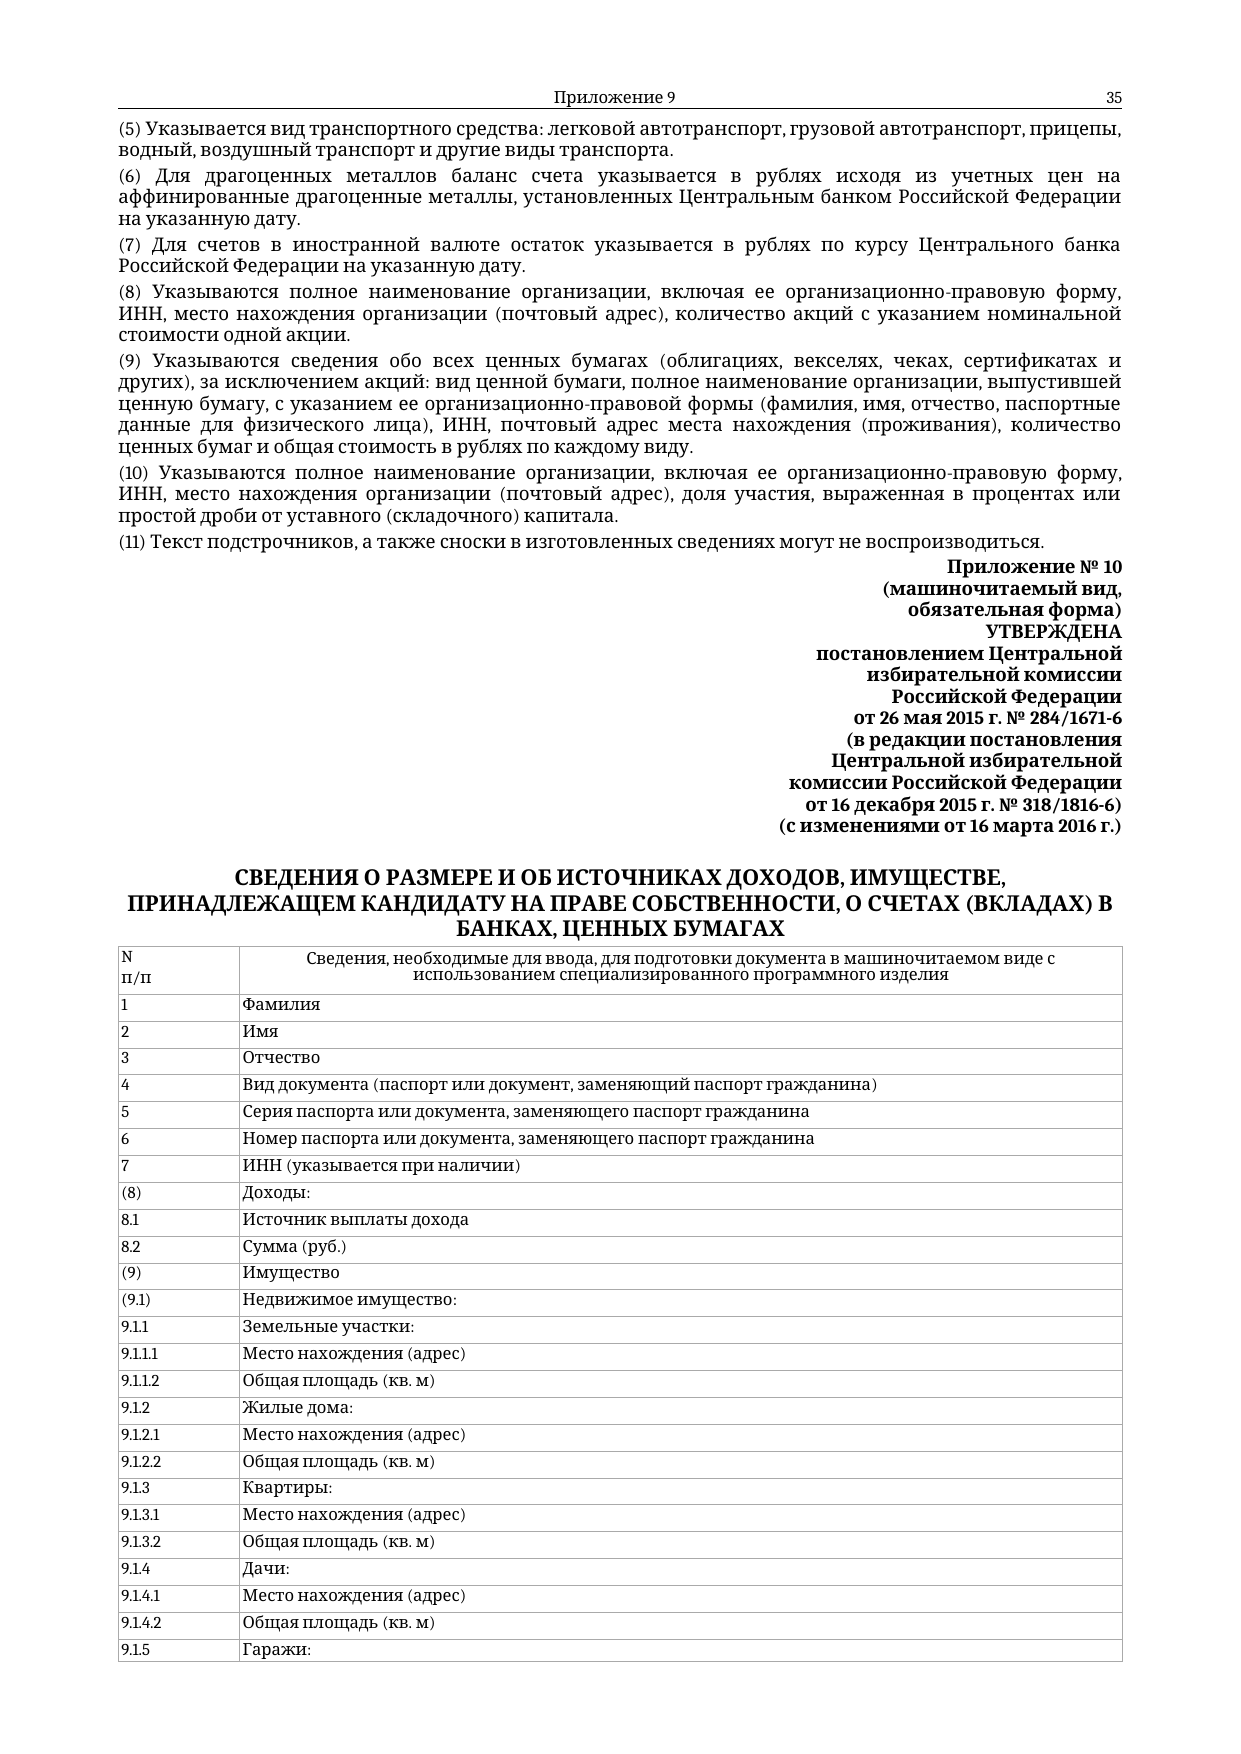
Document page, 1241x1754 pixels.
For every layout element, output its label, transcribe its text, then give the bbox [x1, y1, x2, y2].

table_cell Земельные участки: [240, 1317, 1122, 1343]
table_cell Источник выплаты дохода [240, 1210, 1122, 1236]
text Приложение № 10 (машиночитаемый вид, обязательная форма) УТВЕРЖДЕНА постановлением Центральной избирательной комиссии Российской Федерации от 26 мая 2015 г. № 284/1671-6 (в редакции постановления Центральной избирательной комиссии Российской Федерации от 16 декабря 2015 г. № 318/1816-6) (с изменениями от 16 марта 2016 г.) [118, 557, 1122, 837]
table_cell ИНН (указывается при наличии) [240, 1156, 1122, 1182]
table_header Сведения, необходимые для ввода, для подготовки документа в машиночитаемом виде с использованием специализированного программного изделия [240, 947, 1122, 994]
table_cell Серия паспорта или документа, заменяющего паспорт гражданина [240, 1102, 1122, 1128]
text (9) Указываются сведения обо всех ценных бумагах (облигациях, векселях, чеках, сертификатах и других), за исключением акций: вид ценной бумаги, полное наименование организации, выпустившей ценную бумагу, с указанием ее организационно-правовой формы (фамилия, имя, отчество, паспортные данные для физического лица), ИНН, почтовый адрес места нахождения (проживания), количество ценных бумаг и общая стоимость в рублях по каждому виду. [118, 350, 1122, 458]
table_cell 9.1.1.1 [119, 1344, 239, 1370]
text (10) Указываются полное наименование организации, включая ее организационно-правовую форму, ИНН, место нахождения организации (почтовый адрес), доля участия, выраженная в процентах или простой дроби от уставного (складочного) капитала. [118, 462, 1122, 527]
table_cell Дачи: [240, 1559, 1122, 1585]
text (7) Для счетов в иностранной валюте остаток указывается в рублях по курсу Центрального банка Российской Федерации на указанную дату. [118, 234, 1122, 277]
table_cell 9.1.3.2 [119, 1532, 239, 1558]
table_cell Номер паспорта или документа, заменяющего паспорт гражданина [240, 1129, 1122, 1155]
table_cell 8.1 [119, 1210, 239, 1236]
table_cell 4 [119, 1075, 239, 1101]
table_cell 9.1.1.2 [119, 1371, 239, 1397]
table_cell Фамилия [240, 995, 1122, 1021]
text (6) Для драгоценных металлов баланс счета указывается в рублях исходя из учетных цен на аффинированные драгоценные металлы, установленных Центральным банком Российской Федерации на указанную дату. [118, 165, 1122, 230]
table_cell Место нахождения (адрес) [240, 1586, 1122, 1612]
table_cell 2 [119, 1022, 239, 1047]
table_cell Общая площадь (кв. м) [240, 1371, 1122, 1397]
table_cell Место нахождения (адрес) [240, 1425, 1122, 1451]
table_cell 9.1.4.2 [119, 1613, 239, 1639]
table_cell 9.1.2.2 [119, 1452, 239, 1477]
table_cell Недвижимое имущество: [240, 1290, 1122, 1316]
table_cell Отчество [240, 1049, 1122, 1074]
table_cell 9.1.2.1 [119, 1425, 239, 1451]
table_cell 9.1.3.1 [119, 1505, 239, 1531]
table_cell (9.1) [119, 1290, 239, 1316]
table_cell 1 [119, 995, 239, 1021]
table_cell (8) [119, 1183, 239, 1209]
table_cell Гаражи: [240, 1640, 1122, 1661]
table_cell Сумма (руб.) [240, 1237, 1122, 1262]
table_cell 3 [119, 1049, 239, 1074]
table_cell Общая площадь (кв. м) [240, 1613, 1122, 1639]
table_cell Имущество [240, 1264, 1122, 1289]
table_cell 7 [119, 1156, 239, 1182]
table_cell Имя [240, 1022, 1122, 1047]
table_cell Общая площадь (кв. м) [240, 1532, 1122, 1558]
table_cell Место нахождения (адрес) [240, 1505, 1122, 1531]
subtitle СВЕДЕНИЯ О РАЗМЕРЕ И ОБ ИСТОЧНИКАХ ДОХОДОВ, ИМУЩЕСТВЕ, ПРИНАДЛЕЖАЩЕМ КАНДИДАТУ НА ПРАВЕ СОБСТВЕННОСТИ, О СЧЕТАХ (ВКЛАДАХ) В БАНКАХ, ЦЕННЫХ БУМАГАХ [118, 866, 1122, 942]
table_cell 9.1.5 [119, 1640, 239, 1661]
table_cell 9.1.1 [119, 1317, 239, 1343]
table_cell 8.2 [119, 1237, 239, 1262]
table_cell Квартиры: [240, 1479, 1122, 1504]
table_cell 9.1.4 [119, 1559, 239, 1585]
table_cell (9) [119, 1264, 239, 1289]
table_header N п/п [119, 947, 239, 994]
table_cell Общая площадь (кв. м) [240, 1452, 1122, 1477]
table_cell Доходы: [240, 1183, 1122, 1209]
text (5) Указывается вид транспортного средства: легковой автотранспорт, грузовой автотранспорт, прицепы, водный, воздушный транспорт и другие виды транспорта. [118, 118, 1122, 161]
text (11) Текст подстрочников, а также сноски в изготовленных сведениях могут не воспроизводиться. [118, 531, 1122, 553]
table_cell 6 [119, 1129, 239, 1155]
table_cell 5 [119, 1102, 239, 1128]
table_cell Жилые дома: [240, 1398, 1122, 1424]
table_cell 9.1.2 [119, 1398, 239, 1424]
table_cell 9.1.3 [119, 1479, 239, 1504]
text (8) Указываются полное наименование организации, включая ее организационно-правовую форму, ИНН, место нахождения организации (почтовый адрес), количество акций с указанием номинальной стоимости одной акции. [118, 281, 1122, 346]
table_cell 9.1.4.1 [119, 1586, 239, 1612]
table_cell Вид документа (паспорт или документ, заменяющий паспорт гражданина) [240, 1075, 1122, 1101]
table_cell Место нахождения (адрес) [240, 1344, 1122, 1370]
